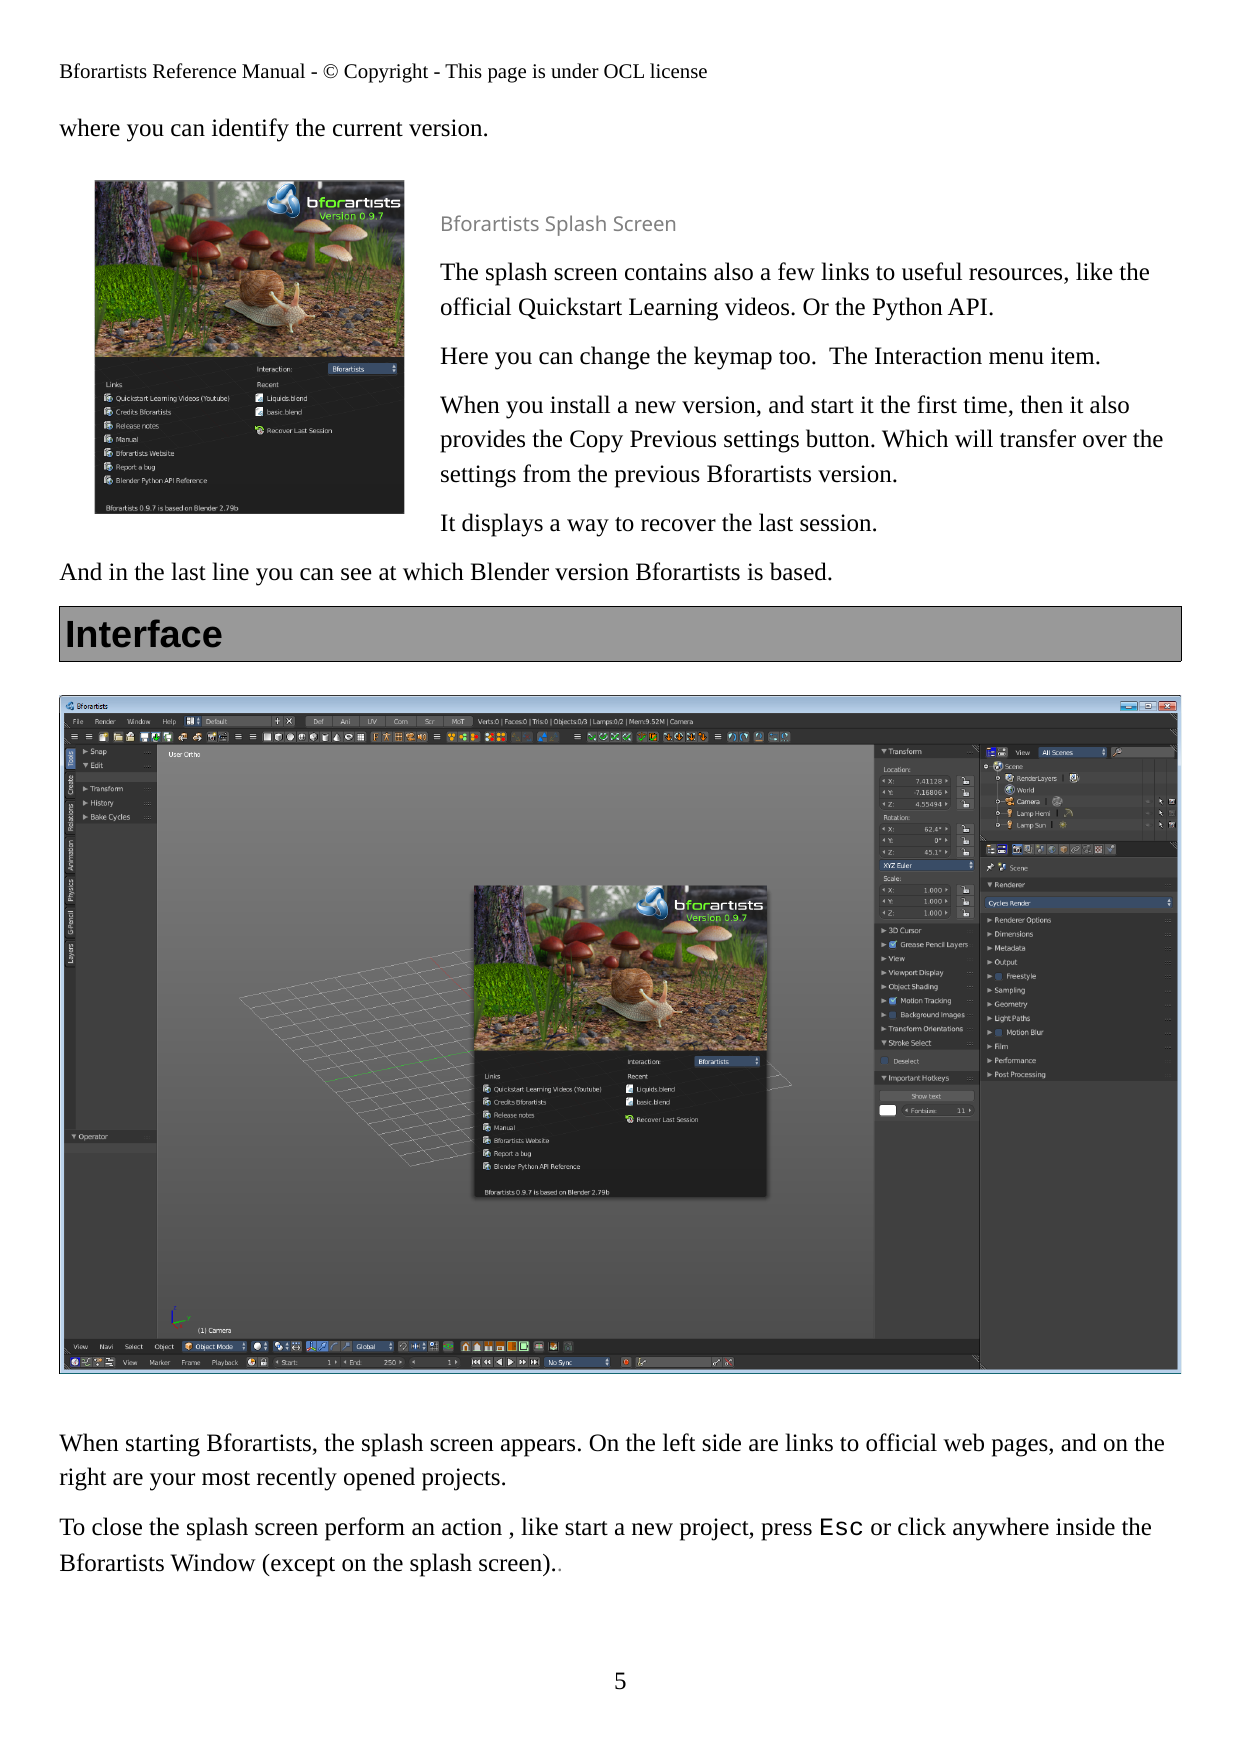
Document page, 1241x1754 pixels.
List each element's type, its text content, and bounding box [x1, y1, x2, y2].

text Bforartists Splash Screen [423, 209, 1181, 237]
text It displays a way to recover the last session. [59, 508, 1181, 537]
text When you install a new version, and start it the first time, then it also provides the Copy Previous settings button. Which will transfer over the settings from the previous Bforartists version. [423, 390, 1181, 488]
picture [94, 180, 405, 514]
text To close the splash screen perform an action , like start a new project, press Esc or click anywhere inside the Bforartists Window (except on the splash screen).. [59, 1512, 1181, 1577]
text where you can identify the current version. [59, 113, 1181, 141]
text [59, 209, 77, 237]
picture [59, 695, 1182, 1374]
text And in the last line you can see at which Blender version Bforartists is based. [59, 557, 1181, 586]
table_header Interface [60, 607, 1181, 661]
text Here you can change the keymap too. The Interaction menu item. [423, 341, 1181, 369]
text The splash screen contains also a few links to useful resources, like the official Quickstart Learning videos. Or the Python API. [423, 257, 1181, 321]
text When starting Bforartists, the splash screen appears. On the left side are links to official web pages, and on the right are your most recently opened projects. [59, 1428, 1181, 1491]
